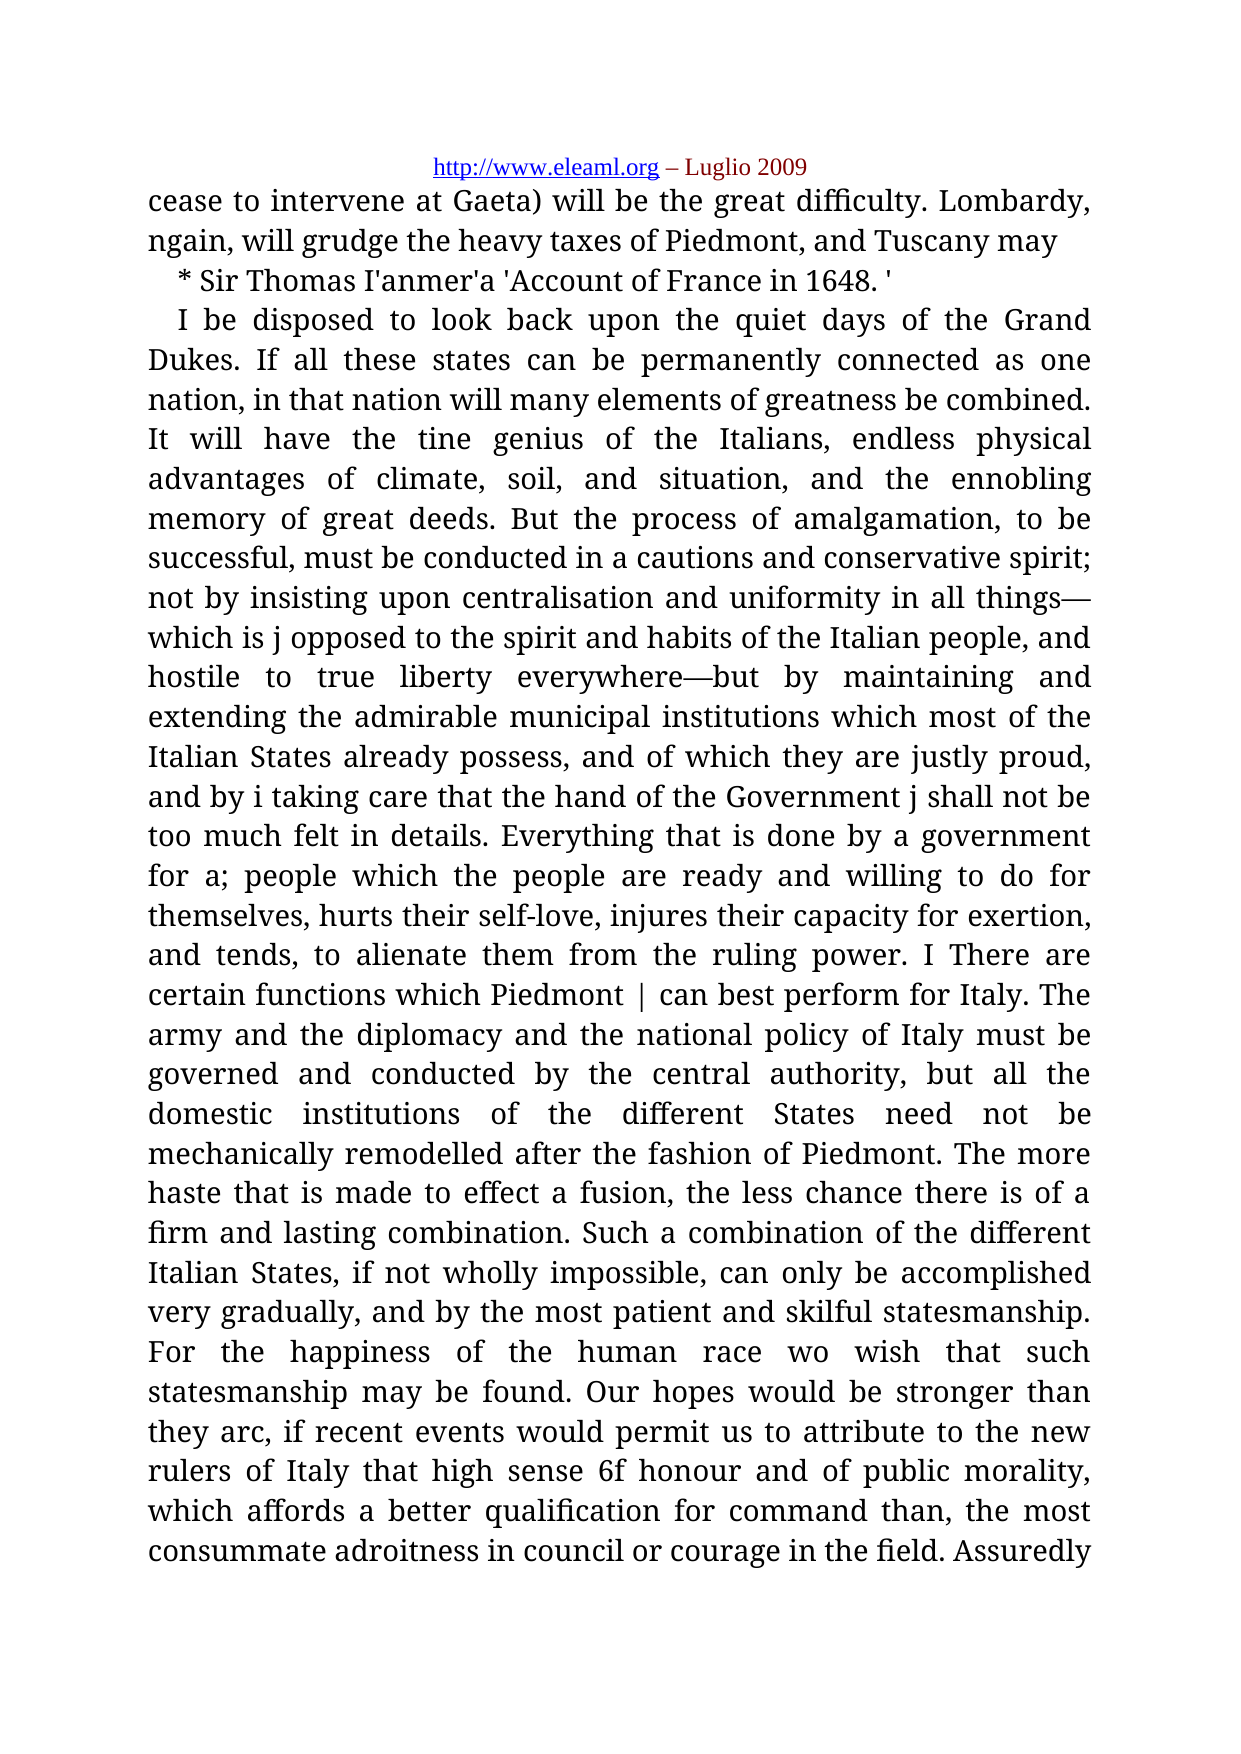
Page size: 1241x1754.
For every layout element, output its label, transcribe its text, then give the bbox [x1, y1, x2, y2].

text I be disposed to look back upon the quiet days of the Grand Dukes. If all these states can be permanently connected as one nation, in that nation will many elements of greatness be combined. It will have the tine genius of the Italians, endless physical advantages of climate, soil, and situation, and the ennobling memory of great deeds. But the process of amalgamation, to be successful, must be conducted in a cautions and conservative spirit; not by insisting upon centralisation and uniformity in all things—which is j opposed to the spirit and habits of the Italian people, and hostile to true liberty everywhere—but by maintaining and extending the admirable municipal institutions which most of the Italian States already possess, and of which they are justly proud, and by i taking care that the hand of the Government j shall not be too much felt in details. Everything that is done by a government for a; people which the people are ready and willing to do for themselves, hurts their self-love, injures their capacity for exertion, and tends, to alienate them from the ruling power. I There are certain functions which Piedmont | can best perform for Italy. The army and the diplomacy and the national policy of Italy must be governed and conducted by the central authority, but all the domestic institutions of the different States need not be mechanically remodelled after the fashion of Piedmont. The more haste that is made to effect a fusion, the less chance there is of a firm and lasting combination. Such a combination of the different Italian States, if not wholly impossible, can only be accomplished very gradually, and by the most patient and skilful statesmanship. For the happiness of the human race wo wish that such statesmanship may be found. Our hopes would be stronger than they arc, if recent events would permit us to attribute to the new rulers of Italy that high sense 6f honour and of public morality, which affords a better qualification for command than, the most consummate adroitness in council or courage in the field. Assuredly [148, 299, 1093, 1569]
text * Sir Thomas I'anmer'a 'Account of France in 1648. ' [148, 260, 1093, 299]
text cease to intervene at Gaeta) will be the great difficulty. Lombardy, ngain, will grudge the heavy taxes of Piedmont, and Tuscany may [148, 181, 1093, 260]
